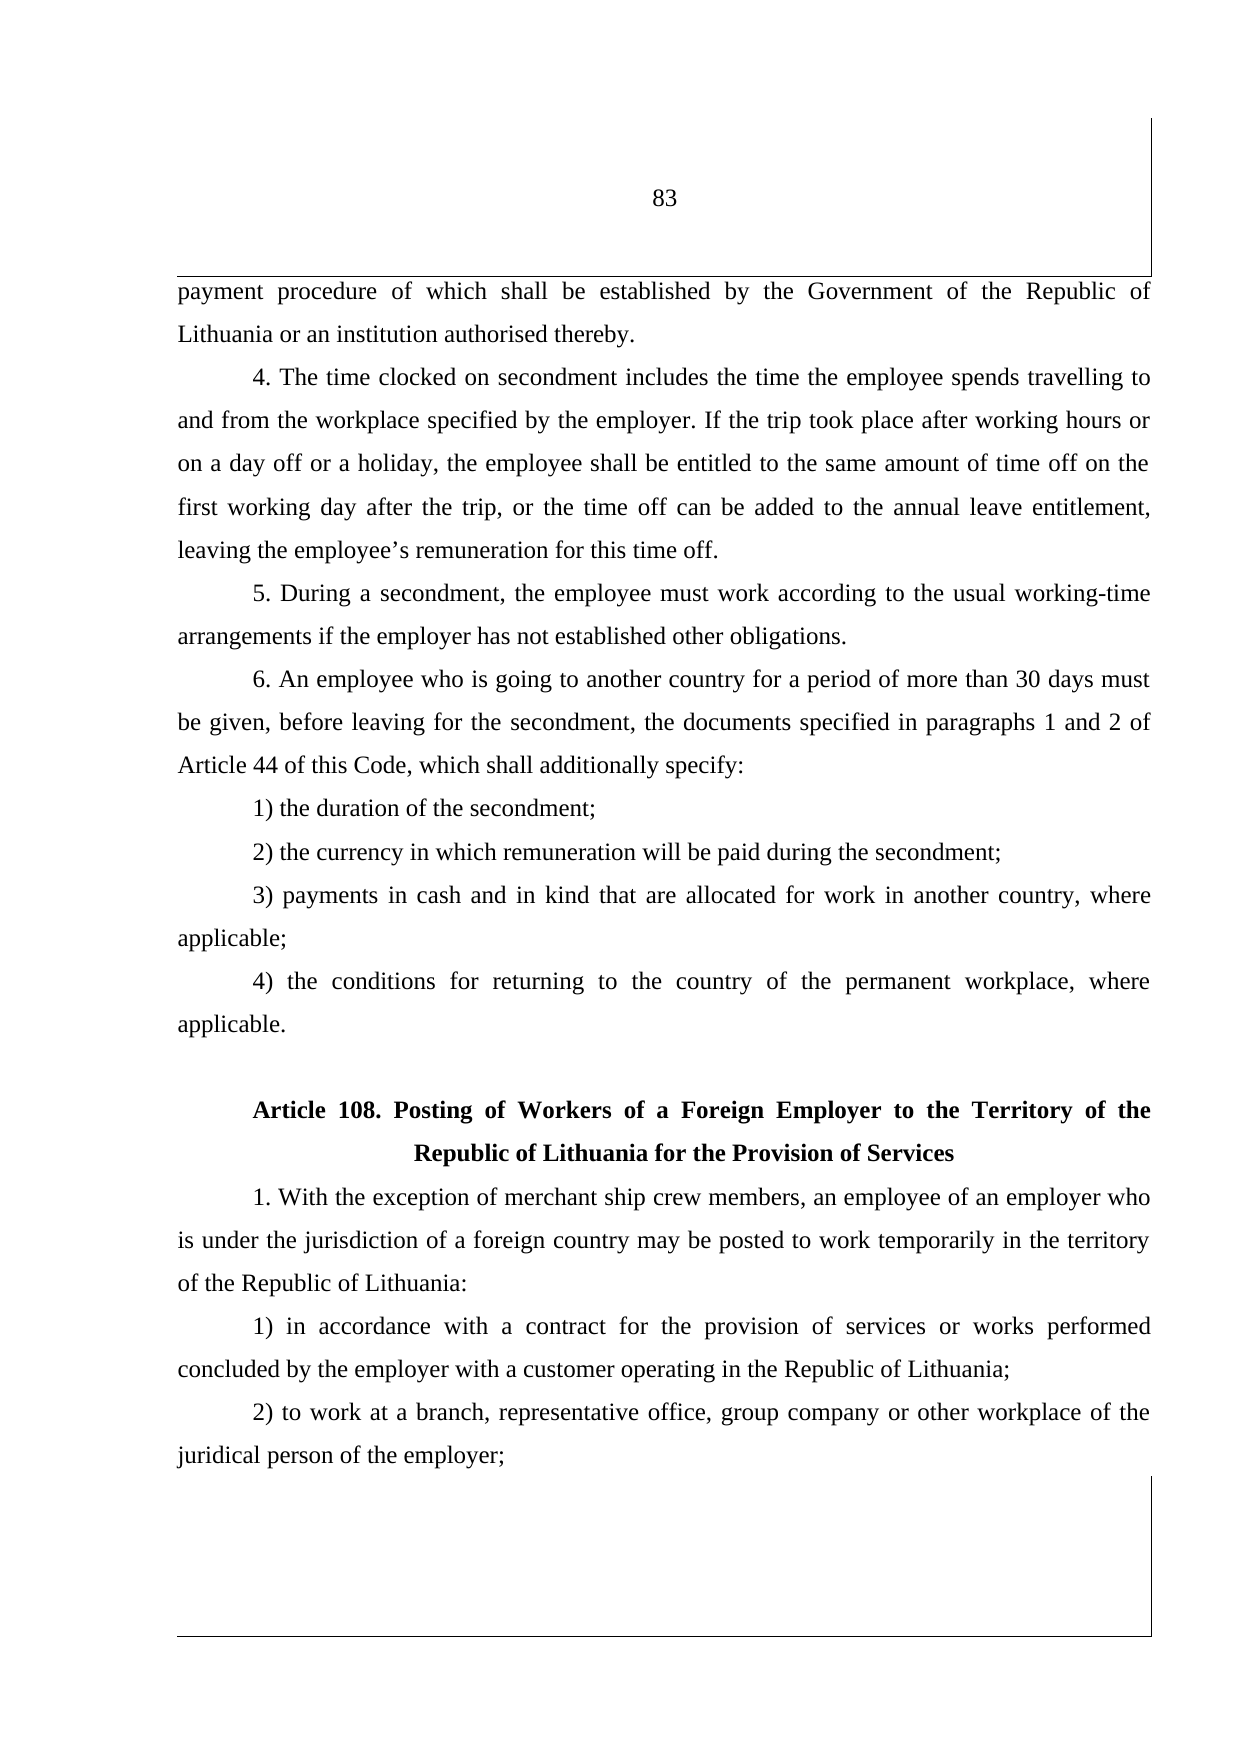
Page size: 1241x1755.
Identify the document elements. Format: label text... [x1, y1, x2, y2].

text 2) to work at a branch, representative office, group company or other workplace of the juridical person of the employer; [177, 1397, 1152, 1469]
text 5. During a secondment, the employee must work according to the usual working-time arrangements if the employer has not established other obligations. [177, 578, 1152, 650]
text Article 108. Posting of Workers of a Foreign Employer to the Territory of the Republic of Lithuania for the Provision of Services [252, 1095, 1152, 1167]
text 2) the currency in which remuneration will be paid during the secondment; [177, 837, 1152, 865]
text 4. The time clocked on secondment includes the time the employee spends travelling to and from the workplace specified by the employer. If the trip took place after working hours or on a day off or a holiday, the employee shall be entitled to the same amount of time off on the first working day after the trip, or the time off can be added to the annual leave entitlement, leaving the employee’s remuneration for this time off. [177, 362, 1152, 563]
text 3) payments in cash and in kind that are allocated for work in another country, where applicable; [177, 880, 1152, 952]
text 4) the conditions for returning to the country of the permanent workplace, where applicable. [177, 966, 1152, 1038]
text 1) the duration of the secondment; [177, 793, 1152, 822]
text 1. With the exception of merchant ship crew members, an employee of an employer who is under the jurisdiction of a foreign country may be posted to work temporarily in the territory of the Republic of Lithuania: [177, 1182, 1152, 1297]
text 6. An employee who is going to another country for a period of more than 30 days must be given, before leaving for the secondment, the documents specified in paragraphs 1 and 2 of Article 44 of this Code, which shall additionally specify: [177, 664, 1152, 779]
text 1) in accordance with a contract for the provision of services or works performed concluded by the employer with a customer operating in the Republic of Lithuania; [177, 1311, 1152, 1383]
text payment procedure of which shall be established by the Government of the Republic of Lithuania or an institution authorised thereby. [177, 276, 1152, 348]
